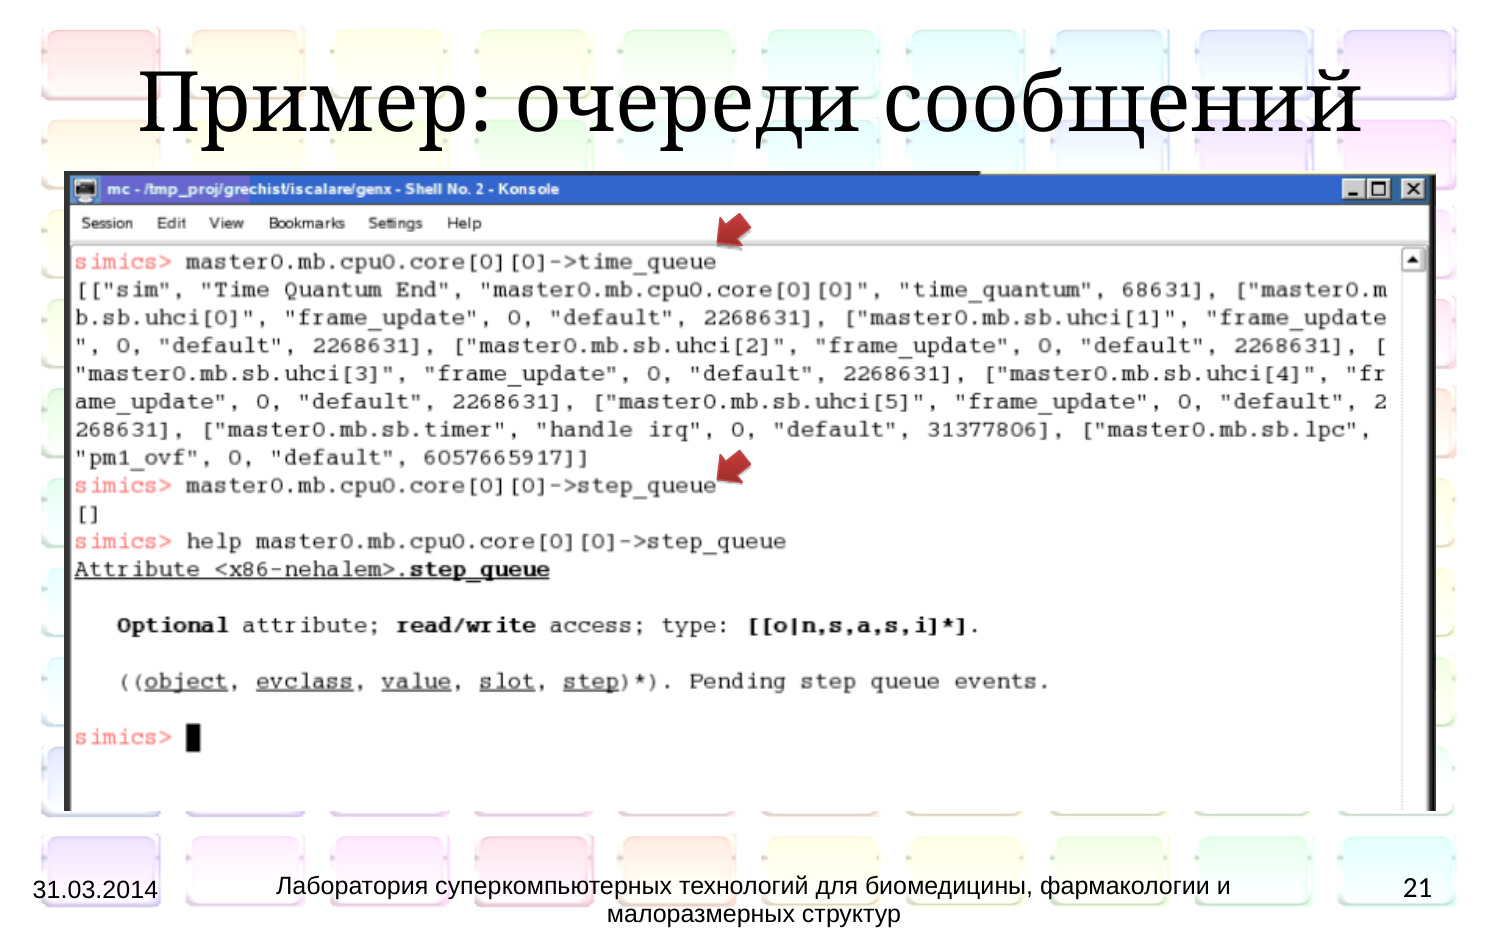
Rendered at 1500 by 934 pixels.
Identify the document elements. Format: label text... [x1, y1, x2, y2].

picture [0, 0, 1500, 934]
text_box 31.03.2014 [17, 868, 184, 918]
title Пример: очереди сообщений [75, 37, 1426, 160]
text_box [717, 213, 751, 246]
text_box Лаборатория суперкомпьютерных технологий для биомедицины, фармакологии и малоразмерных структур [171, 864, 1338, 915]
text_box [717, 450, 751, 483]
text_box [1387, 868, 1473, 918]
